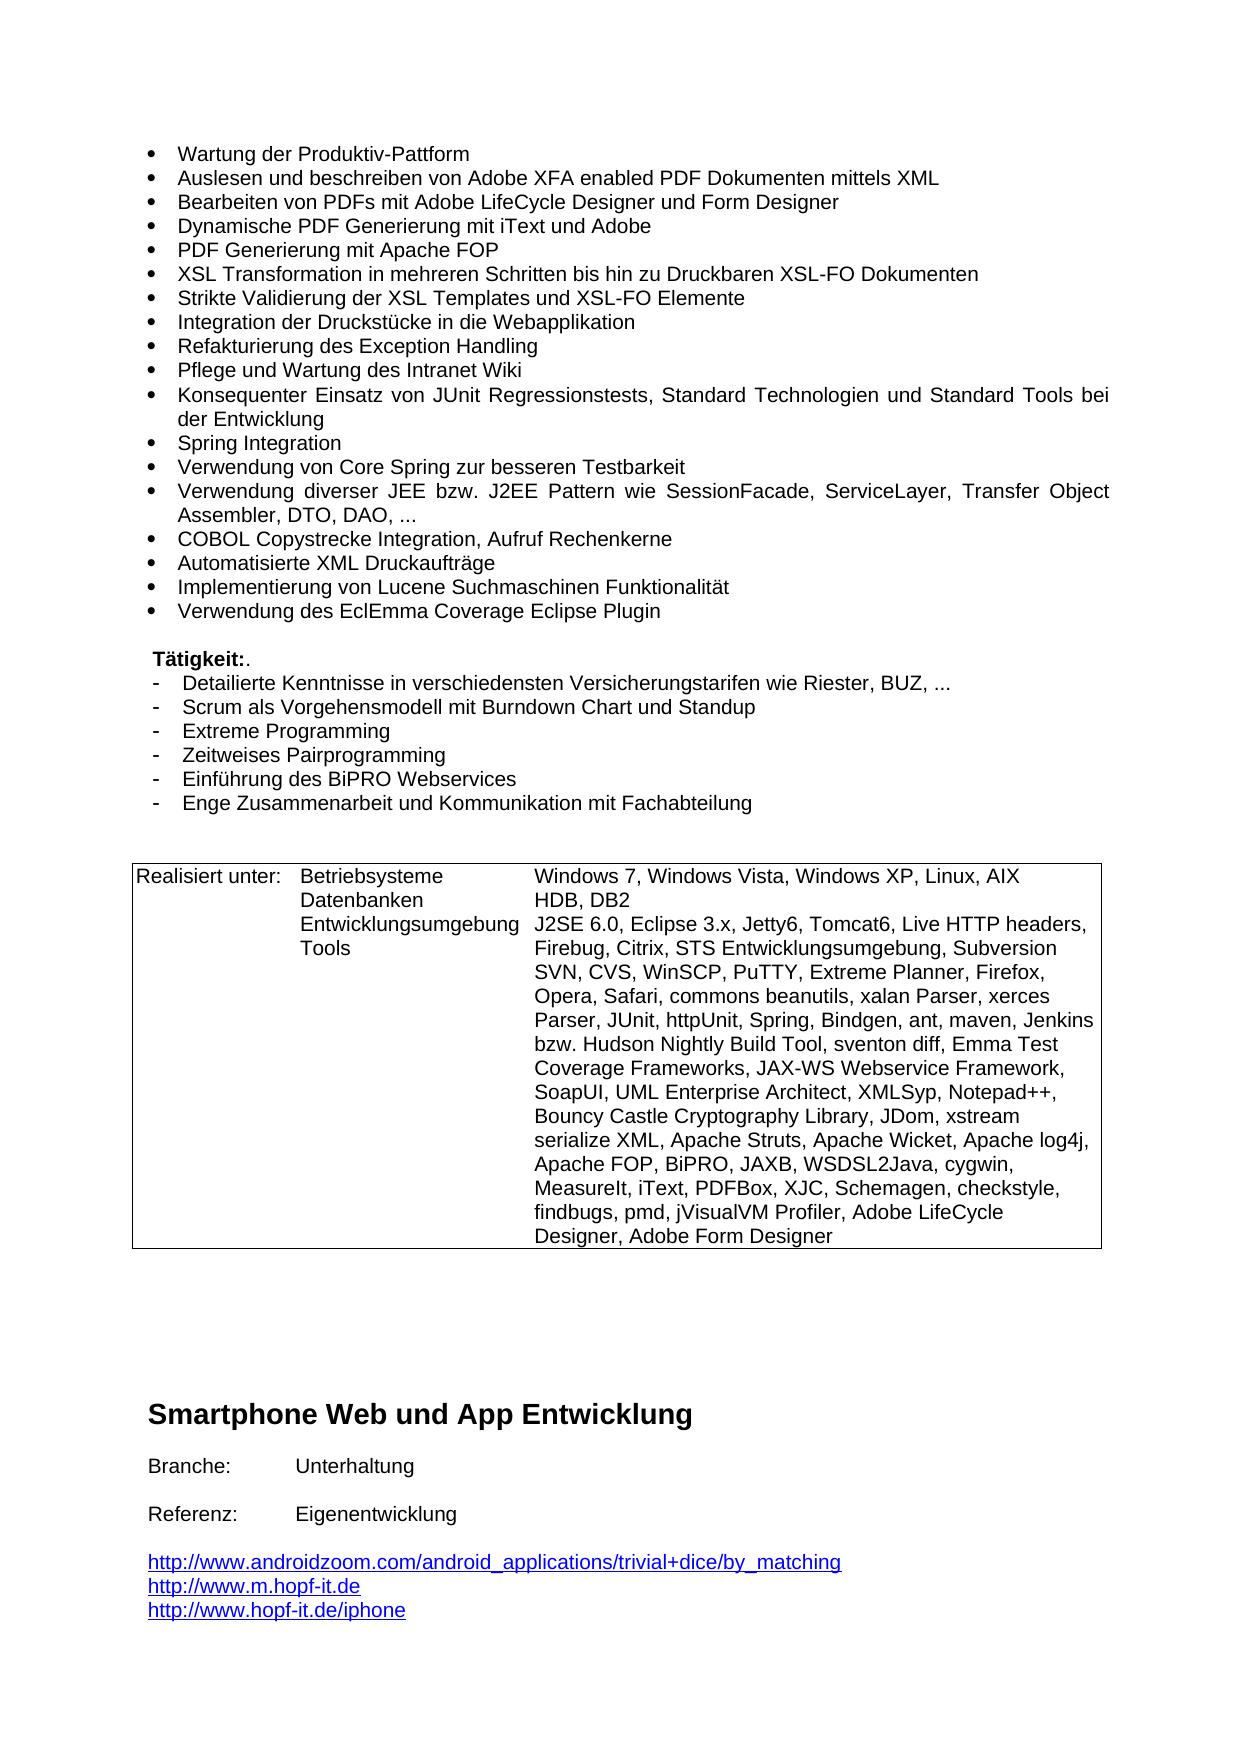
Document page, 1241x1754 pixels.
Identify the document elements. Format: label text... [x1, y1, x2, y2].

table_cell J2SE 6.0, Eclipse 3.x, Jetty6, Tomcat6, Live HTTP headers, Firebug, Citrix, STS Entwicklungsumgebung, Subversion SVN, CVS, WinSCP, PuTTY, Extreme Planner, Firefox, Opera, Safari, commons beanutils, xalan Parser, xerces Parser, JUnit, httpUnit, Spring, Bindgen, ant, maven, Jenkins bzw. Hudson Nightly Build Tool, sventon diff, Emma Test Coverage Frameworks, JAX-WS Webservice Framework, SoapUI, UML Enterprise Architect, XMLSyp, Notepad++, Bouncy Castle Cryptography Library, JDom, xstream serialize XML, Apache Struts, Apache Wicket, Apache log4j, Apache FOP, BiPRO, JAXB, WSDSL2Java, cygwin, MeasureIt, iText, PDFBox, XJC, Schemagen, checkstyle, findbugs, pmd, jVisualVM Profiler, Adobe LifeCycle Designer, Adobe Form Designer [531, 912, 1101, 1247]
list Detailierte Kenntnisse in verschiedensten Versicherungstarifen wie Riester, BUZ, ... [152, 671, 1110, 695]
list Verwendung von Core Spring zur besseren Testbarkeit [148, 454, 1110, 478]
list XSL Transformation in mehreren Schritten bis hin zu Druckbaren XSL-FO Dokumenten [148, 262, 1110, 286]
list Enge Zusammenarbeit und Kommunikation mit Fachabteilung [152, 791, 1110, 815]
list Pflege und Wartung des Intranet Wiki [148, 358, 1110, 382]
text http://www.m.hopf-it.de [148, 1574, 1110, 1598]
list Implementierung von Lucene Suchmaschinen Funktionalität [148, 575, 1110, 599]
text http://www.hopf-it.de/iphone [148, 1598, 1110, 1622]
list Bearbeiten von PDFs mit Adobe LifeCycle Designer und Form Designer [148, 190, 1110, 214]
list Einführung des BiPRO Webservices [152, 767, 1110, 791]
table_header Betriebsysteme Datenbanken [297, 864, 531, 912]
text Smartphone Web und App Entwicklung [148, 1397, 1110, 1430]
list Automatisierte XML Druckaufträge [148, 551, 1110, 575]
list Integration der Druckstücke in die Webapplikation [148, 310, 1110, 334]
list Strikte Validierung der XSL Templates und XSL-FO Elemente [148, 286, 1110, 310]
text http://www.androidzoom.com/android_applications/trivial+dice/by_matching [148, 1550, 1110, 1574]
list Dynamische PDF Generierung mit iText und Adobe [148, 214, 1110, 238]
table_cell Entwicklungsumgebung Tools [297, 912, 531, 1247]
list COBOL Copystrecke Integration, Aufruf Rechenkerne [148, 527, 1110, 551]
list Extreme Programming [152, 719, 1110, 743]
list Auslesen und beschreiben von Adobe XFA enabled PDF Dokumenten mittels XML [148, 166, 1110, 190]
list Refakturierung des Exception Handling [148, 334, 1110, 358]
list PDF Generierung mit Apache FOP [148, 238, 1110, 262]
list Zeitweises Pairprogramming [152, 743, 1110, 767]
list Verwendung des EclEmma Coverage Eclipse Plugin [148, 599, 1110, 623]
text Referenz: Eigenentwicklung [148, 1502, 1110, 1526]
list Konsequenter Einsatz von JUnit Regressionstests, Standard Technologien und Standard Tools bei der Entwicklung [148, 382, 1110, 430]
list Scrum als Vorgehensmodell mit Burndown Chart und Standup [152, 695, 1110, 719]
table_header Windows 7, Windows Vista, Windows XP, Linux, AIX HDB, DB2 [531, 864, 1101, 912]
list Verwendung diverser JEE bzw. J2EE Pattern wie SessionFacade, ServiceLayer, Transfer Object Assembler, DTO, DAO, ... [148, 478, 1110, 527]
table_cell [133, 912, 297, 1247]
table_header Realisiert unter: [133, 864, 297, 912]
list Spring Integration [148, 430, 1110, 454]
text Tätigkeit:. [152, 647, 1110, 671]
text Branche: Unterhaltung [148, 1454, 1110, 1478]
list Wartung der Produktiv-Pattform [148, 142, 1110, 166]
